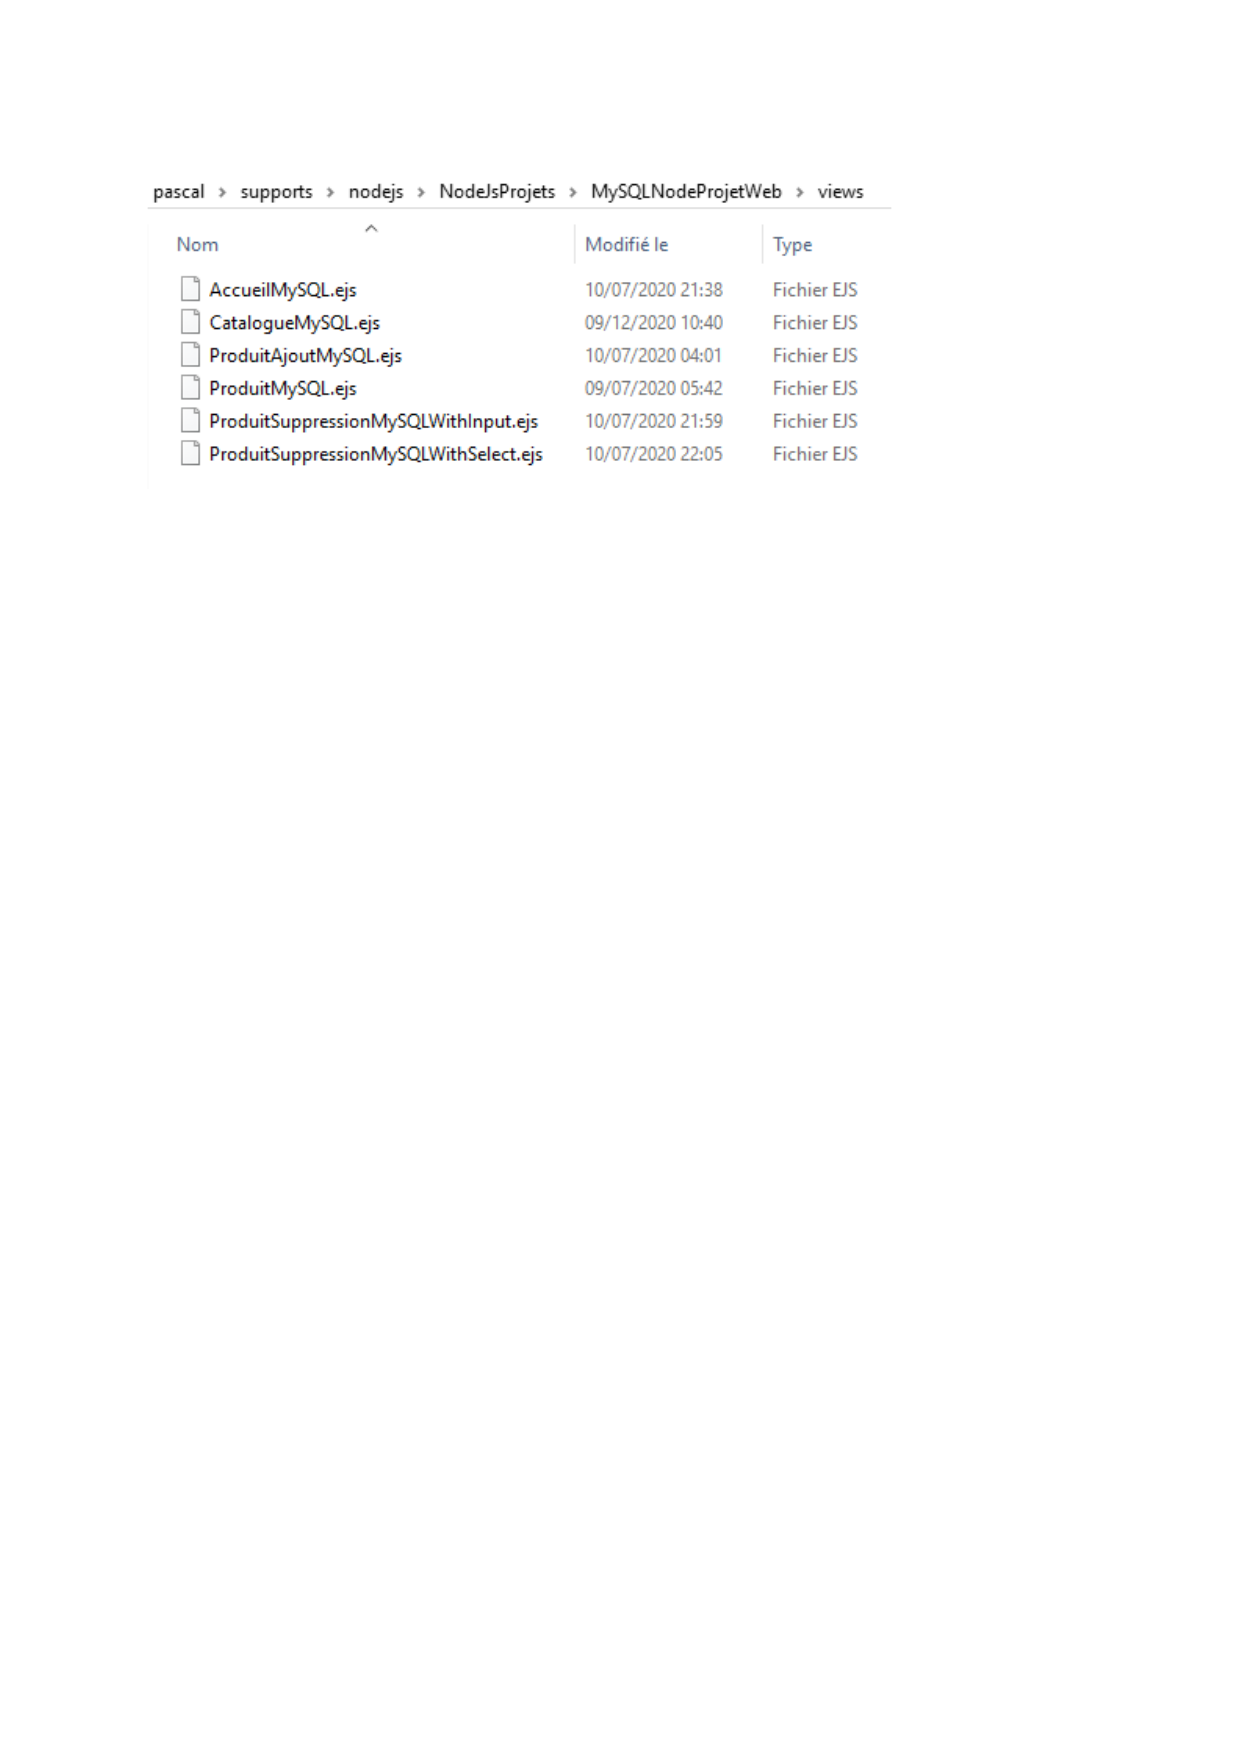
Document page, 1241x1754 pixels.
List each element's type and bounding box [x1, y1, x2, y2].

picture [147, 181, 892, 489]
